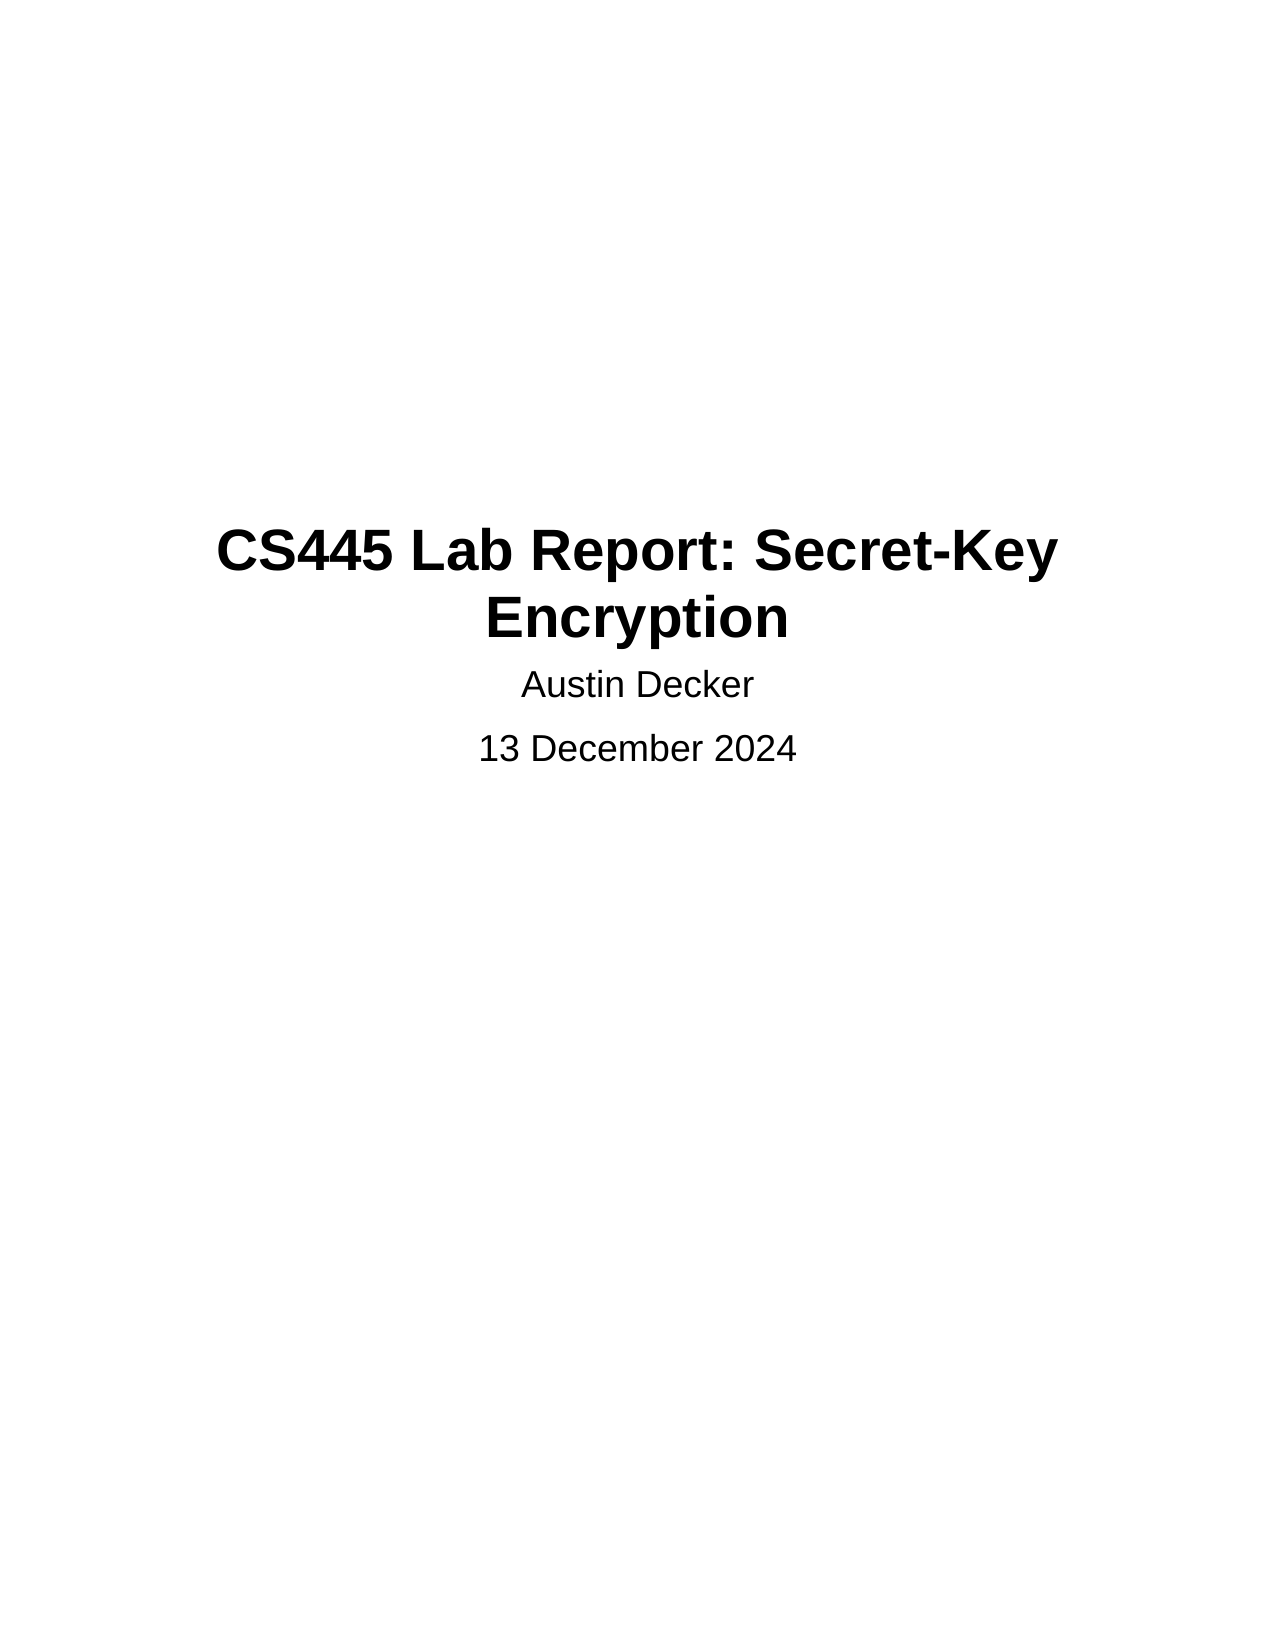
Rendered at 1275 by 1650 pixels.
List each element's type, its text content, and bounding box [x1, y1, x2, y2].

title CS445 Lab Report: Secret-Key Encryption [118, 516, 1157, 650]
text 13 December 2024 [118, 726, 1157, 769]
text Austin Decker [118, 662, 1157, 705]
